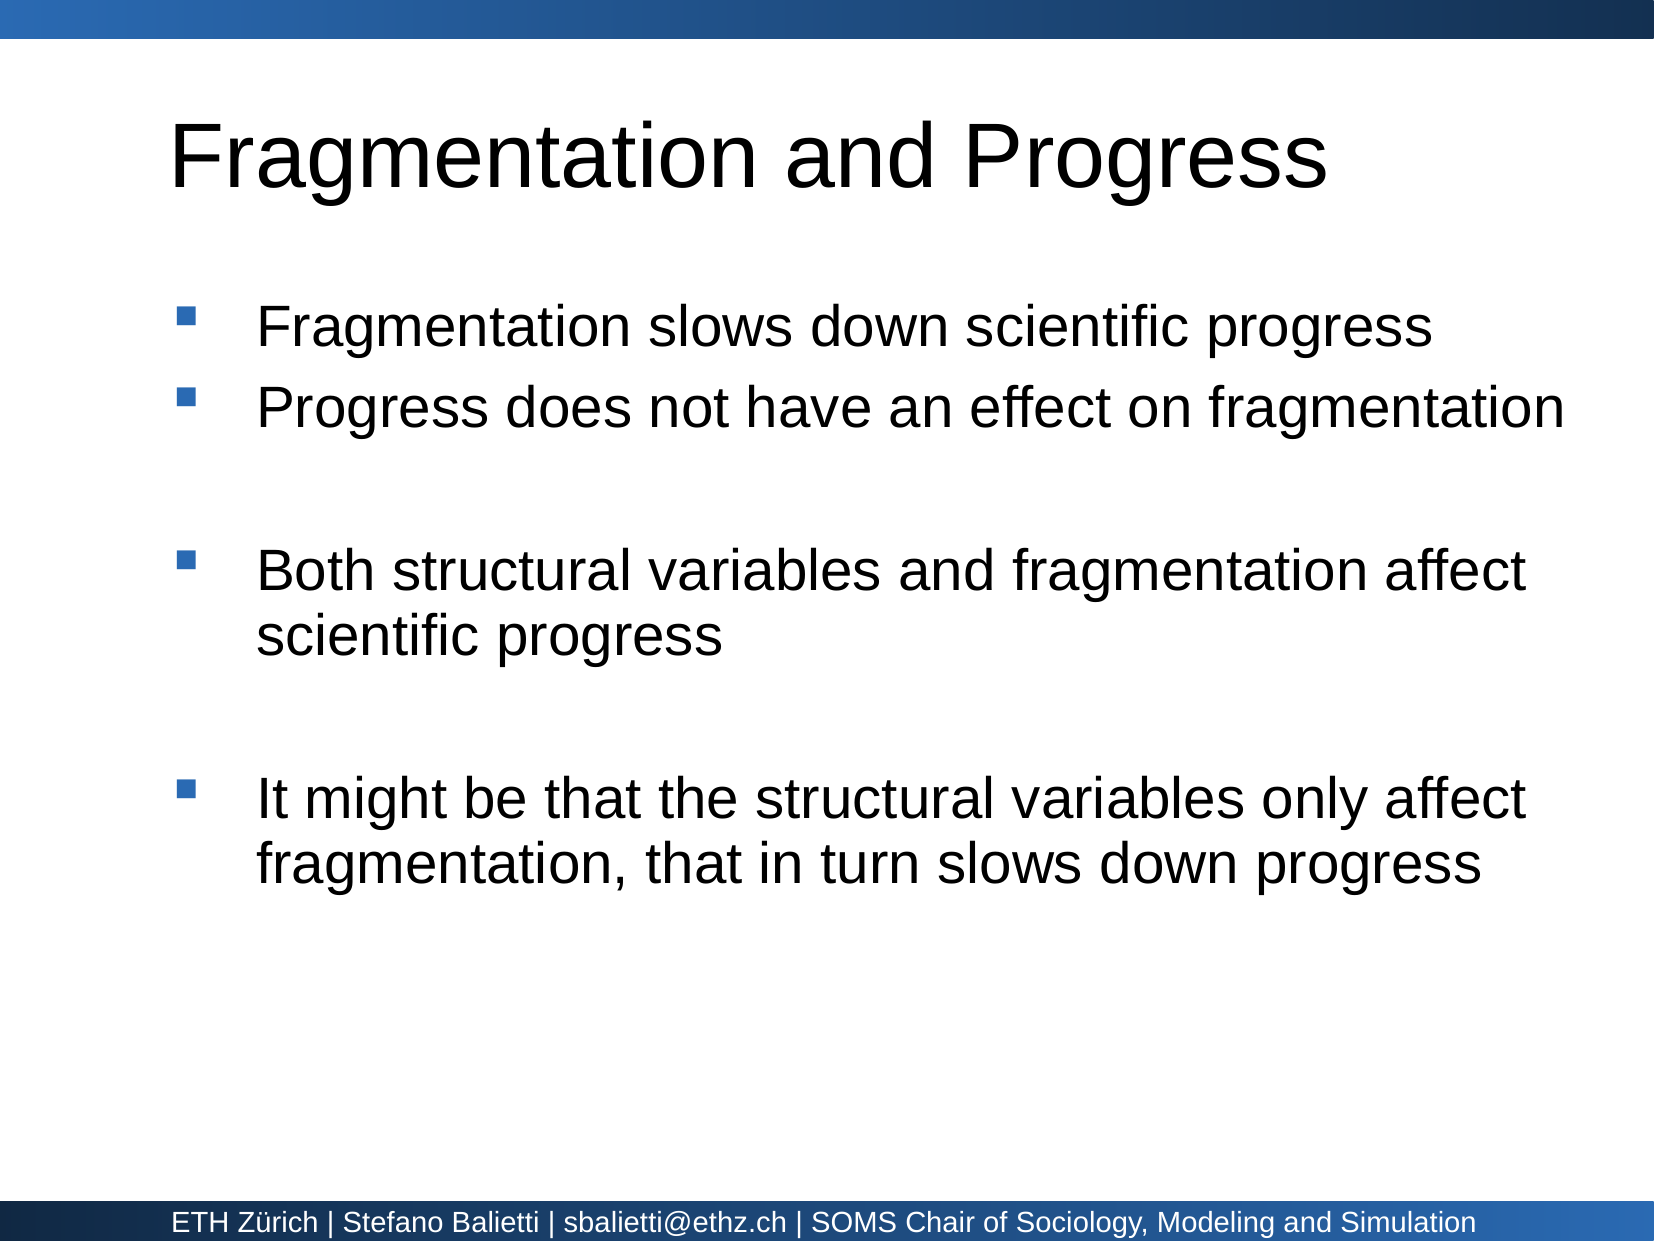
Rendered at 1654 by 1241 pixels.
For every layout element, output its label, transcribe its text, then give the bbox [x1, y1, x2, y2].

title Fragmentation and Progress [0, 105, 1501, 208]
list Fragmentation slows down scientific progress Progress does not have an effect on fragmentation Both structural variables and fragmentation affect scientific progress It might be that the structural variables only affect fragmentation, that in turn slows down progress [171, 293, 1569, 1017]
